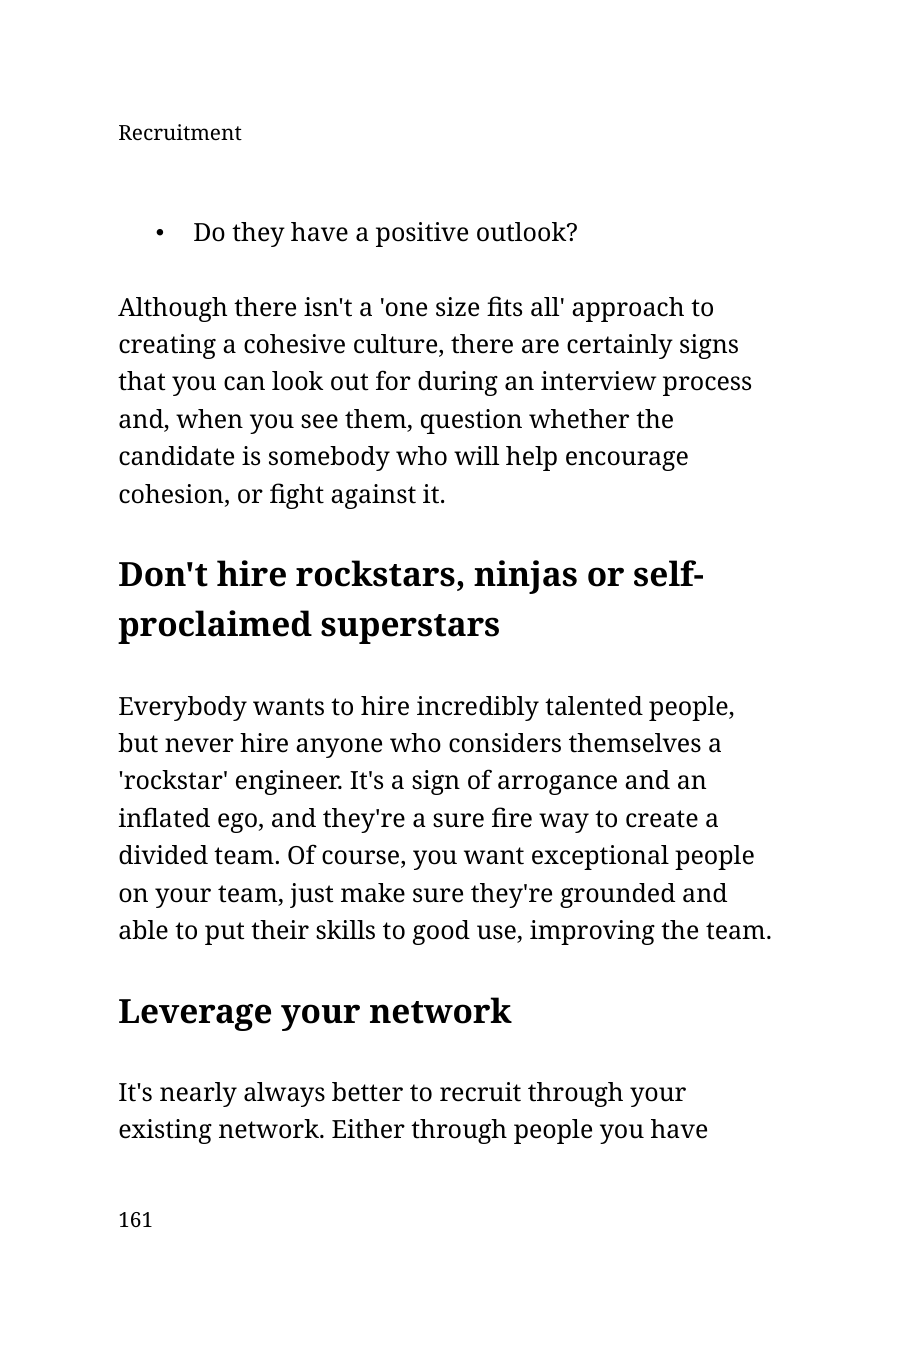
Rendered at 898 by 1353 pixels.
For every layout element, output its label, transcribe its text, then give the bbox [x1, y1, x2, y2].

text Everybody wants to hire incredibly talented people, but never hire anyone who considers themselves a 'rockstar' engineer. It's a sign of arrogance and an inflated ego, and they're a sure fire way to create a divided team. Of course, you want exceptional people on your team, just make sure they're grounded and able to put their skills to good use, improving the team. [118, 688, 779, 947]
subtitle Don't hire rockstars, ninjas or self-proclaimed superstars [118, 551, 779, 646]
text Although there isn't a 'one size fits all' approach to creating a cohesive culture, there are certainly signs that you can look out for during an interview process and, when you see them, question whether the candidate is somebody who will help encourage cohesion, or fight against it. [118, 289, 779, 510]
text It's nearly always better to recruit through your existing network. Either through people you have [118, 1075, 779, 1146]
list Do they have a positive outlook? [156, 214, 779, 248]
subtitle Leverage your network [118, 987, 779, 1033]
